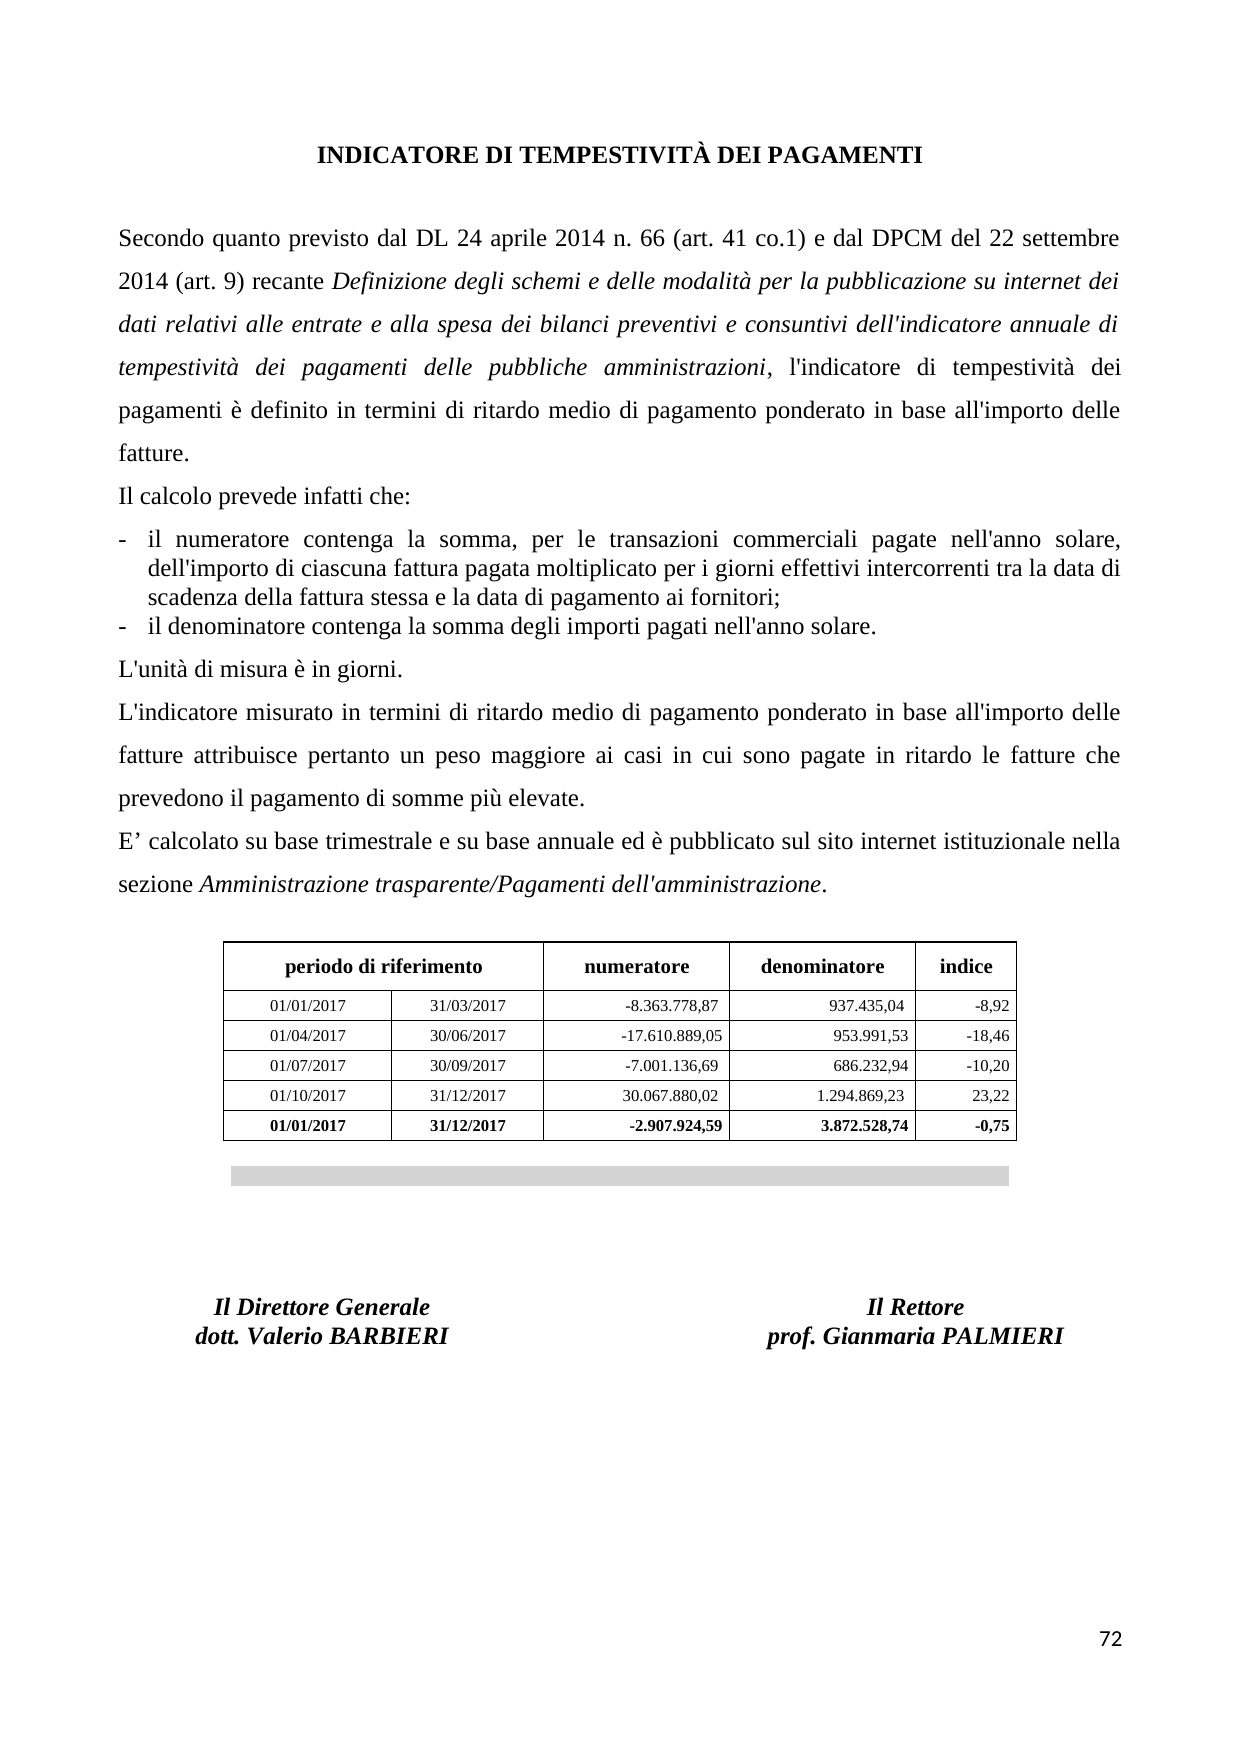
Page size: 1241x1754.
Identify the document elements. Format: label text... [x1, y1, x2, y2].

text L'indicatore misurato in termini di ritardo medio di pagamento ponderato in base all'importo delle fatture attribuisce pertanto un peso maggiore ai casi in cui sono pagate in ritardo le fatture che prevedono il pagamento di somme più elevate. [118, 697, 1122, 812]
text Secondo quanto previsto dal DL 24 aprile 2014 n. 66 (art. 41 co.1) e dal DPCM del 22 settembre 2014 (art. 9) recante Definizione degli schemi e delle modalità per la pubblicazione su internet dei dati relativi alle entrate e alla spesa dei bilanci preventivi e consuntivi dell'indicatore annuale di tempestività dei pagamenti delle pubbliche amministrazioni, l'indicatore di tempestività dei pagamenti è definito in termini di ritardo medio di pagamento ponderato in base all'importo delle fatture. [118, 223, 1122, 467]
table_cell 01/01/2017 [224, 1111, 391, 1140]
table_cell 01/04/2017 [224, 1021, 391, 1050]
table_cell 31/12/2017 [392, 1081, 543, 1110]
table_cell 30.067.880,02 [544, 1081, 729, 1110]
table_cell 1.294.869,23 [730, 1081, 915, 1110]
table_cell 31/12/2017 [392, 1111, 543, 1140]
table_cell 953.991,53 [730, 1021, 915, 1050]
table_cell 30/06/2017 [392, 1021, 543, 1050]
table_cell [224, 1141, 1017, 1249]
text INDICATORE DI TEMPESTIVITÀ DEI PAGAMENTI [118, 140, 1122, 169]
text E’ calcolato su base trimestrale e su base annuale ed è pubblicato sul sito internet istituzionale nella sezione Amministrazione trasparente/Pagamenti dell'amministrazione. [118, 826, 1122, 898]
table_cell 30/09/2017 [392, 1051, 543, 1080]
table_cell 937.435,04 [730, 991, 915, 1020]
table_cell 3.872.528,74 [730, 1111, 915, 1140]
text - il denominatore contenga la somma degli importi pagati nell'anno solare. [118, 611, 1122, 639]
table_cell -2.907.924,59 [544, 1111, 729, 1140]
table_cell -10,20 [916, 1051, 1016, 1080]
text - il numeratore contenga la somma, per le transazioni commerciali pagate nell'anno solare, dell'importo di ciascuna fattura pagata moltiplicato per i giorni effettivi intercorrenti tra la data di scadenza della fattura stessa e la data di pagamento ai fornitori; [118, 524, 1122, 611]
table_cell 01/07/2017 [224, 1051, 391, 1080]
table_header denominatore [730, 943, 915, 990]
text dott. Valerio BARBIERI prof. Gianmaria PALMIERI [118, 1321, 1122, 1349]
text Il Direttore Generale Il Rettore [118, 1292, 1122, 1321]
table_cell -7.001.136,69 [544, 1051, 729, 1080]
table_cell -0,75 [916, 1111, 1016, 1140]
table_header indice [916, 943, 1016, 990]
table_header periodo di riferimento [224, 943, 543, 990]
table_header numeratore [544, 943, 729, 990]
table_cell -18,46 [916, 1021, 1016, 1050]
table_cell 31/03/2017 [392, 991, 543, 1020]
table_cell -17.610.889,05 [544, 1021, 729, 1050]
table_cell 686.232,94 [730, 1051, 915, 1080]
text L'unità di misura è in giorni. [118, 654, 1122, 683]
table_cell -8,92 [916, 991, 1016, 1020]
table_cell 23,22 [916, 1081, 1016, 1110]
table_cell -8.363.778,87 [544, 991, 729, 1020]
table_cell 01/01/2017 [224, 991, 391, 1020]
table_cell 01/10/2017 [224, 1081, 391, 1110]
text Il calcolo prevede infatti che: [118, 481, 1122, 510]
